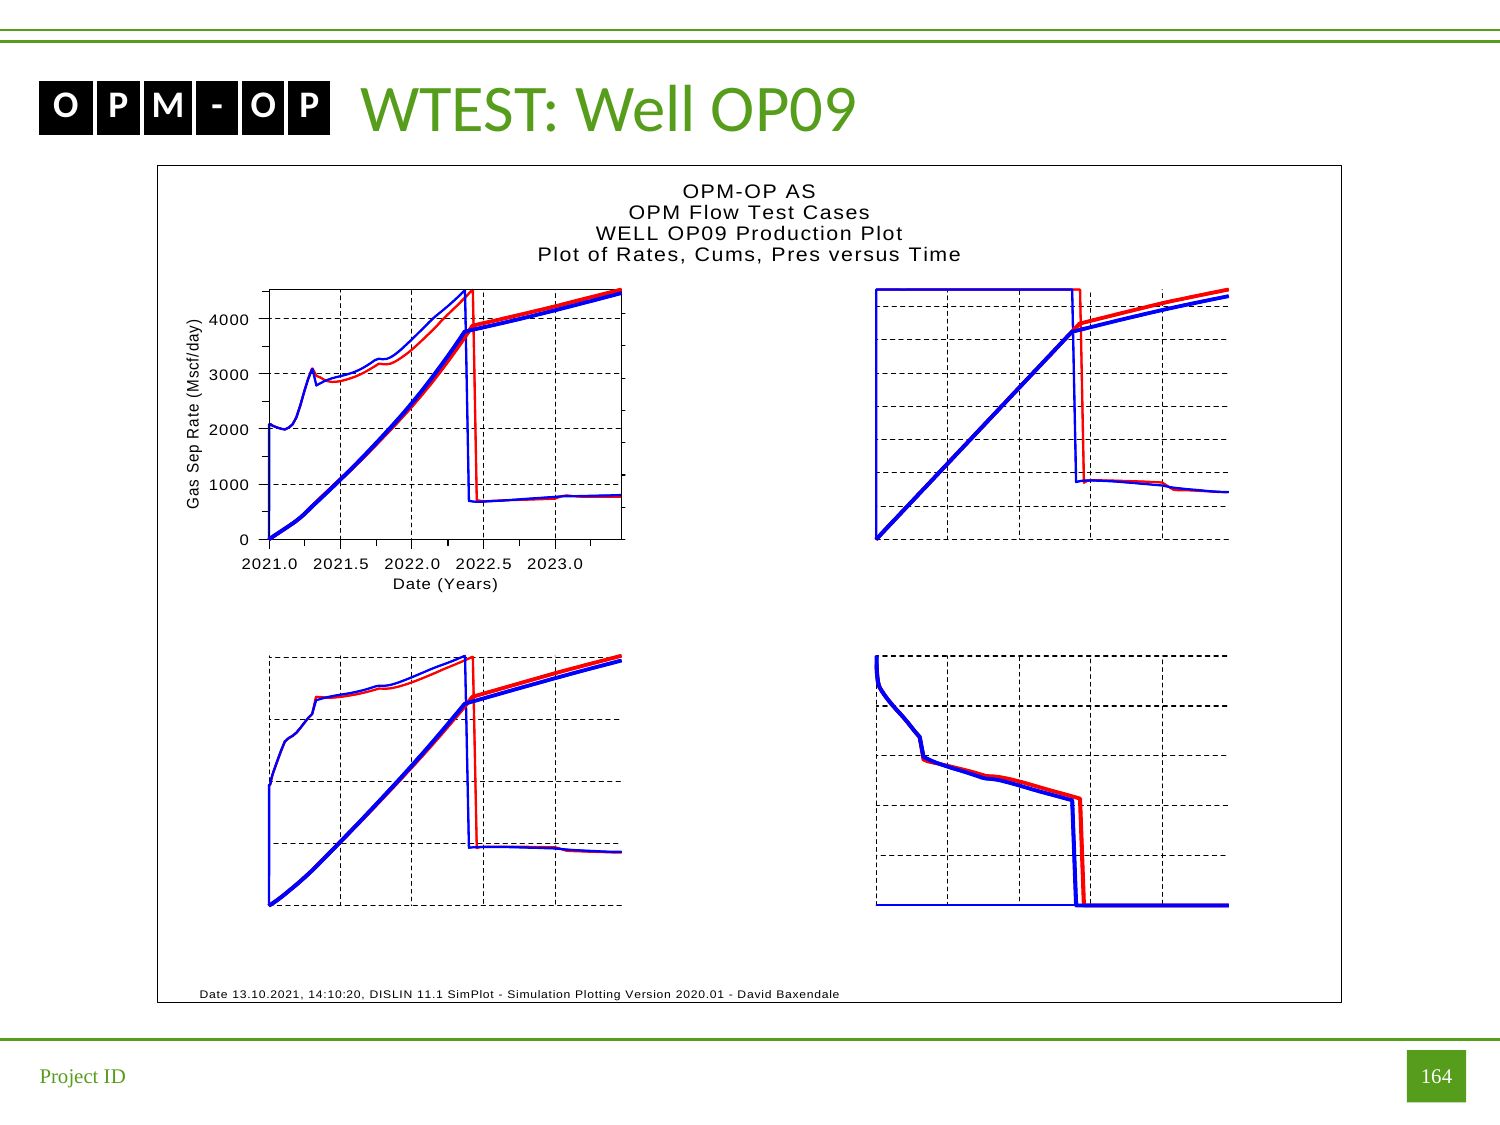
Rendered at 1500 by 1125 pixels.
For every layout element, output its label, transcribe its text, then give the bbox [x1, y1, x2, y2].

title WTEST: well OP09 [360, 77, 1425, 153]
picture [157, 165, 1343, 1004]
